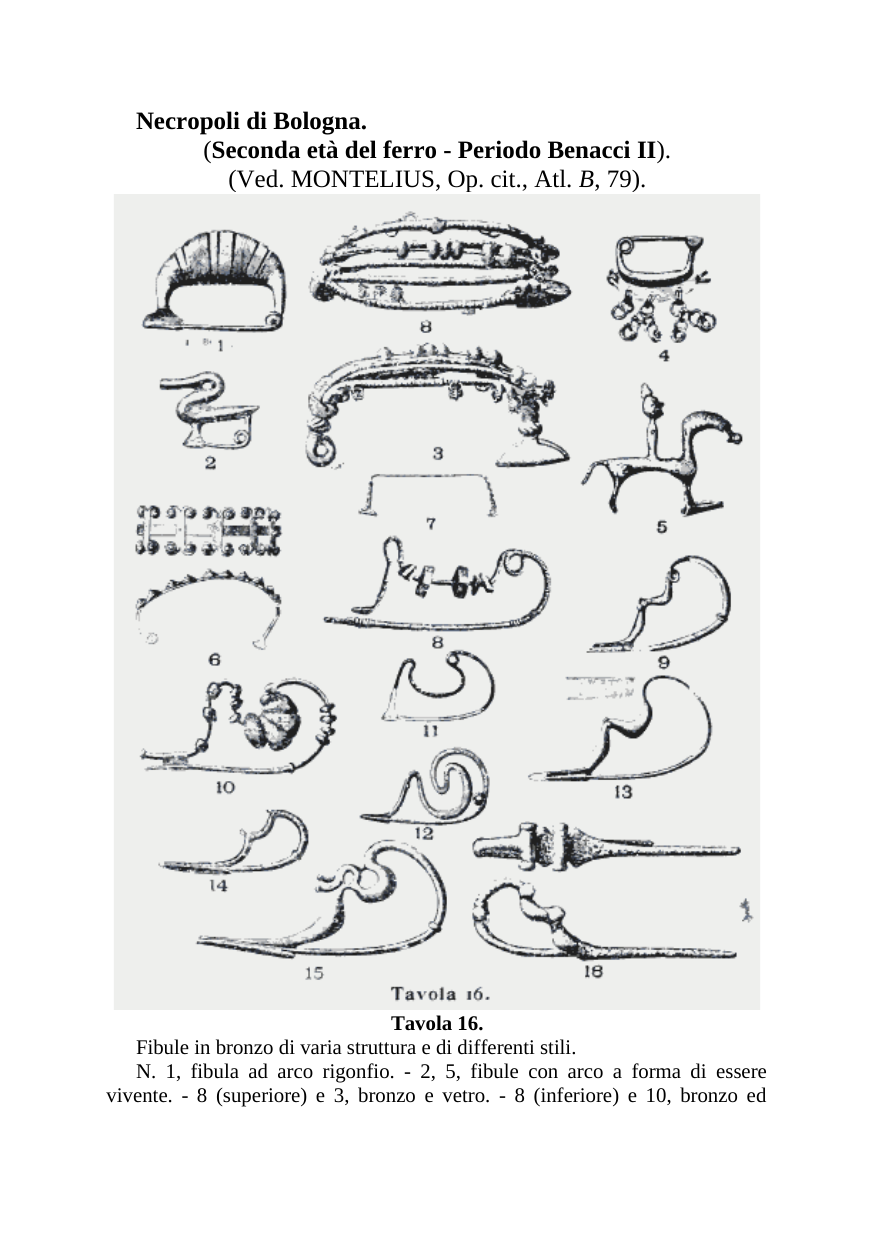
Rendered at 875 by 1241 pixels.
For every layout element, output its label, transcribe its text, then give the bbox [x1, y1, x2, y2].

picture [113, 194, 761, 1010]
text Fibule in bronzo di varia struttura e di differenti stili. [106, 1035, 768, 1059]
text (Ved. MONTELIUS, Op. cit., Atl. B, 79). [106, 164, 768, 192]
text Tavola 16. [106, 1011, 768, 1035]
text N. 1, fibula ad arco rigonfio. - 2, 5, fibule con arco a forma di essere vivente. - 8 (superiore) e 3, bronzo e vetro. - 8 (inferiore) e 10, bronzo ed [106, 1059, 768, 1107]
text (Seconda età del ferro - Periodo Benacci II). [106, 135, 768, 164]
text Necropoli di Bologna. [106, 106, 768, 135]
